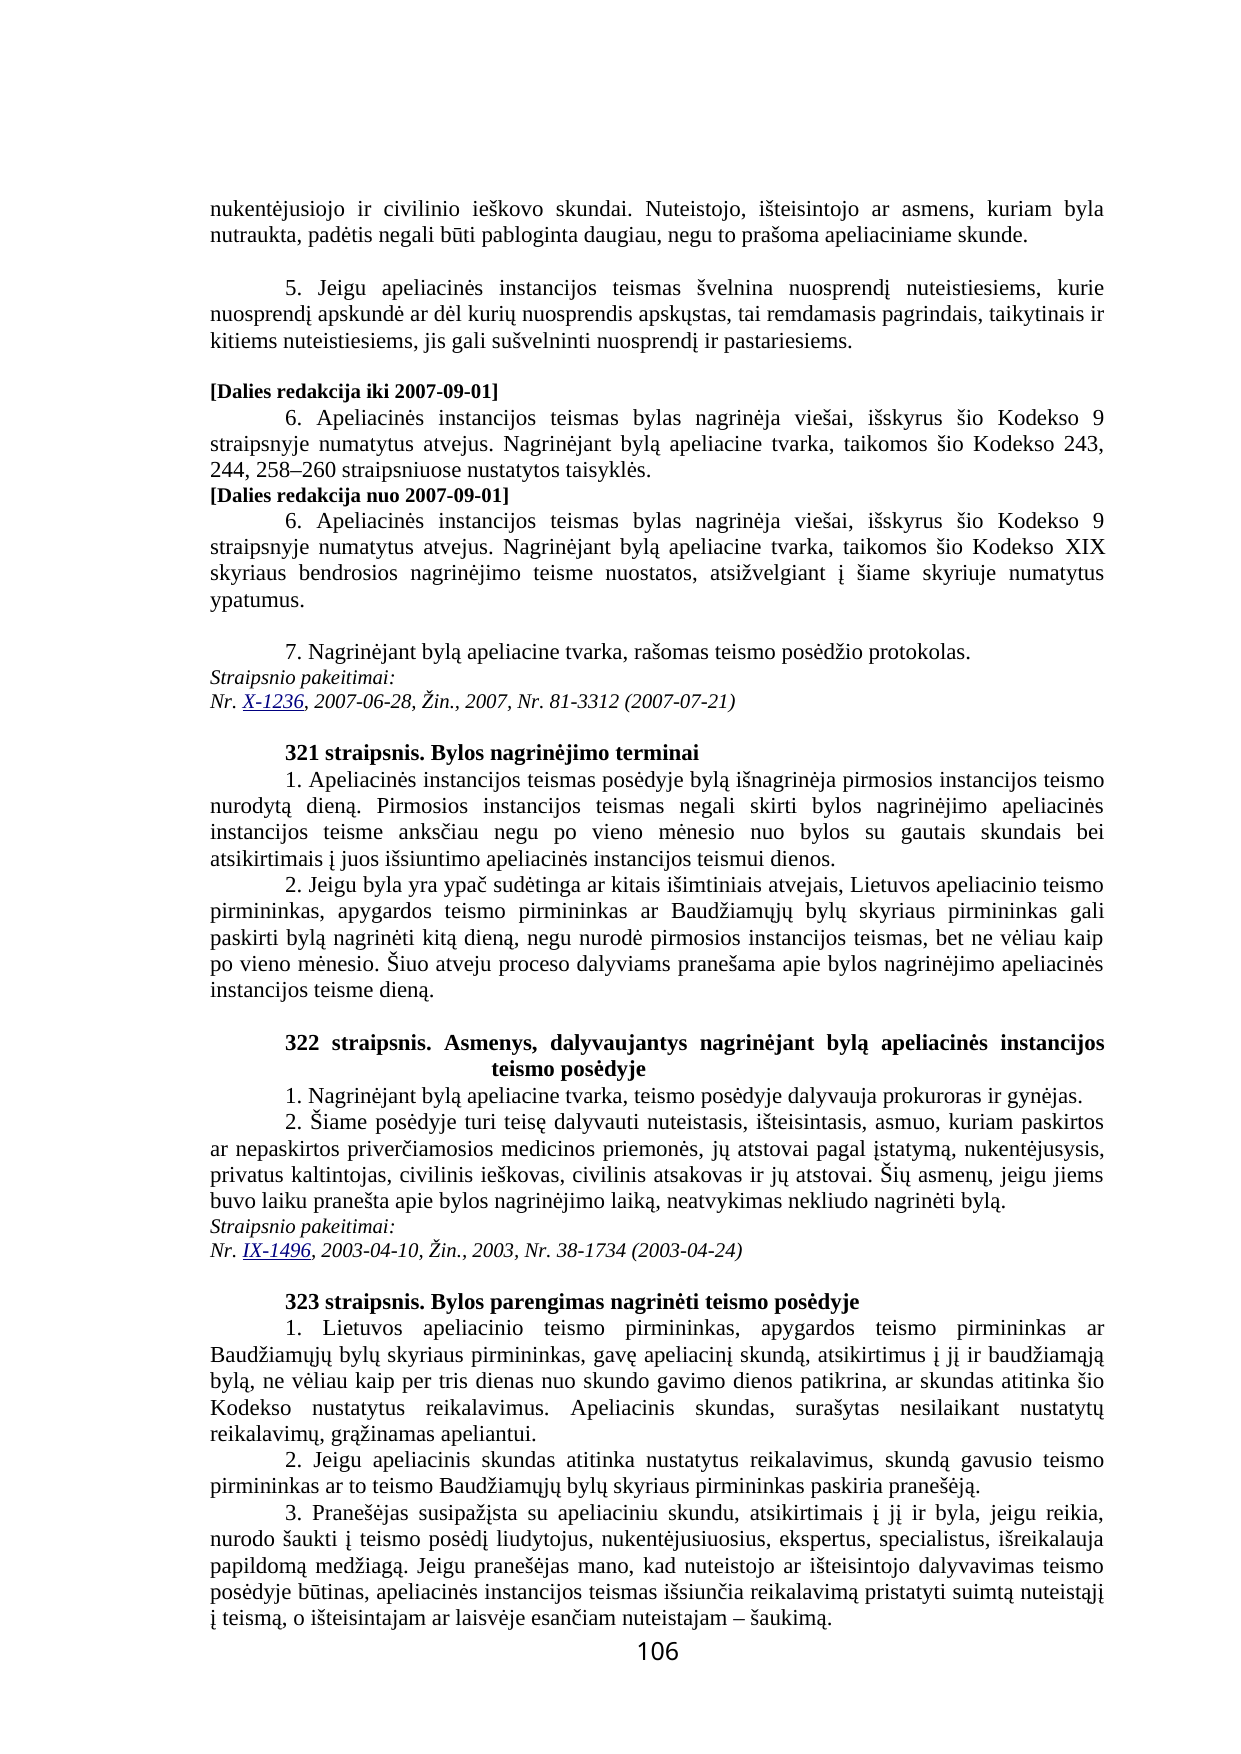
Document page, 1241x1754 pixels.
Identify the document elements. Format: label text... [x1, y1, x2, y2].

text 2. Šiame posėdyje turi teisę dalyvauti nuteistasis, išteisintasis, asmuo, kuriam paskirtos ar nepaskirtos priverčiamosios medicinos priemonės, jų atstovai pagal įstatymą, nukentėjusysis, privatus kaltintojas, civilinis ieškovas, civilinis atsakovas ir jų atstovai. Šių asmenų, jeigu jiems buvo laiku pranešta apie bylos nagrinėjimo laiką, neatvykimas nekliudo nagrinėti bylą. [210, 1108, 1106, 1214]
text 323 straipsnis. Bylos parengimas nagrinėti teismo posėdyje [210, 1288, 1106, 1314]
text [Dalies redakcija nuo 2007-09-01] [210, 483, 1106, 507]
text 2. Jeigu byla yra ypač sudėtinga ar kitais išimtiniais atvejais, Lietuvos apeliacinio teismo pirmininkas, apygardos teismo pirmininkas ar Baudžiamųjų bylų skyriaus pirmininkas gali paskirti bylą nagrinėti kitą dieną, negu nurodė pirmosios instancijos teismas, bet ne vėliau kaip po vieno mėnesio. Šiuo atveju proceso dalyviams pranešama apie bylos nagrinėjimo apeliacinės instancijos teisme dieną. [210, 871, 1106, 1003]
text Straipsnio pakeitimai: [210, 665, 1106, 689]
text 7. Nagrinėjant bylą apeliacine tvarka, rašomas teismo posėdžio protokolas. [210, 638, 1106, 665]
text 321 straipsnis. Bylos nagrinėjimo terminai [210, 739, 1106, 766]
text 322 straipsnis. Asmenys, dalyvaujantys nagrinėjant bylą apeliacinės instancijos teismo posėdyje [285, 1029, 1106, 1082]
text Nr. X-1236, 2007-06-28, Žin., 2007, Nr. 81-3312 (2007-07-21) [210, 689, 1106, 713]
text 5. Jeigu apeliacinės instancijos teismas švelnina nuosprendį nuteistiesiems, kurie nuosprendį apskundė ar dėl kurių nuosprendis apskųstas, tai remdamasis pagrindais, taikytinais ir kitiems nuteistiesiems, jis gali sušvelninti nuosprendį ir pastariesiems. [210, 274, 1106, 353]
text 3. Pranešėjas susipažįsta su apeliaciniu skundu, atsikirtimais į jį ir byla, jeigu reikia, nurodo šaukti į teismo posėdį liudytojus, nukentėjusiuosius, ekspertus, specialistus, išreikalauja papildomą medžiagą. Jeigu pranešėjas mano, kad nuteistojo ar išteisintojo dalyvavimas teismo posėdyje būtinas, apeliacinės instancijos teismas išsiunčia reikalavimą pristatyti suimtą nuteistąjį į teismą, o išteisintajam ar laisvėje esančiam nuteistajam – šaukimą. [210, 1499, 1106, 1631]
text 1. Nagrinėjant bylą apeliacine tvarka, teismo posėdyje dalyvauja prokuroras ir gynėjas. [210, 1082, 1106, 1108]
text 6. Apeliacinės instancijos teismas bylas nagrinėja viešai, išskyrus šio Kodekso 9 straipsnyje numatytus atvejus. Nagrinėjant bylą apeliacine tvarka, taikomos šio Kodekso 243, 244, 258–260 straipsniuose nustatytos taisyklės. [210, 403, 1106, 483]
text [Dalies redakcija iki 2007-09-01] [210, 379, 1106, 403]
text 1. Lietuvos apeliacinio teismo pirmininkas, apygardos teismo pirmininkas ar Baudžiamųjų bylų skyriaus pirmininkas, gavę apeliacinį skundą, atsikirtimus į jį ir baudžiamąją bylą, ne vėliau kaip per tris dienas nuo skundo gavimo dienos patikrina, ar skundas atitinka šio Kodekso nustatytus reikalavimus. Apeliacinis skundas, surašytas nesilaikant nustatytų reikalavimų, grąžinamas apeliantui. [210, 1314, 1106, 1446]
text 2. Jeigu apeliacinis skundas atitinka nustatytus reikalavimus, skundą gavusio teismo pirmininkas ar to teismo Baudžiamųjų bylų skyriaus pirmininkas paskiria pranešėją. [210, 1446, 1106, 1499]
text Nr. IX-1496, 2003-04-10, Žin., 2003, Nr. 38-1734 (2003-04-24) [210, 1238, 1106, 1262]
text nukentėjusiojo ir civilinio ieškovo skundai. Nuteistojo, išteisintojo ar asmens, kuriam byla nutraukta, padėtis negali būti pabloginta daugiau, negu to prašoma apeliaciniame skunde. [210, 195, 1106, 248]
text 6. Apeliacinės instancijos teismas bylas nagrinėja viešai, išskyrus šio Kodekso 9 straipsnyje numatytus atvejus. Nagrinėjant bylą apeliacine tvarka, taikomos šio Kodekso XIX skyriaus bendrosios nagrinėjimo teisme nuostatos, atsižvelgiant į šiame skyriuje numatytus ypatumus. [210, 507, 1106, 612]
text 1. Apeliacinės instancijos teismas posėdyje bylą išnagrinėja pirmosios instancijos teismo nurodytą dieną. Pirmosios instancijos teismas negali skirti bylos nagrinėjimo apeliacinės instancijos teisme anksčiau negu po vieno mėnesio nuo bylos su gautais skundais bei atsikirtimais į juos išsiuntimo apeliacinės instancijos teismui dienos. [210, 766, 1106, 871]
text Straipsnio pakeitimai: [210, 1214, 1106, 1238]
